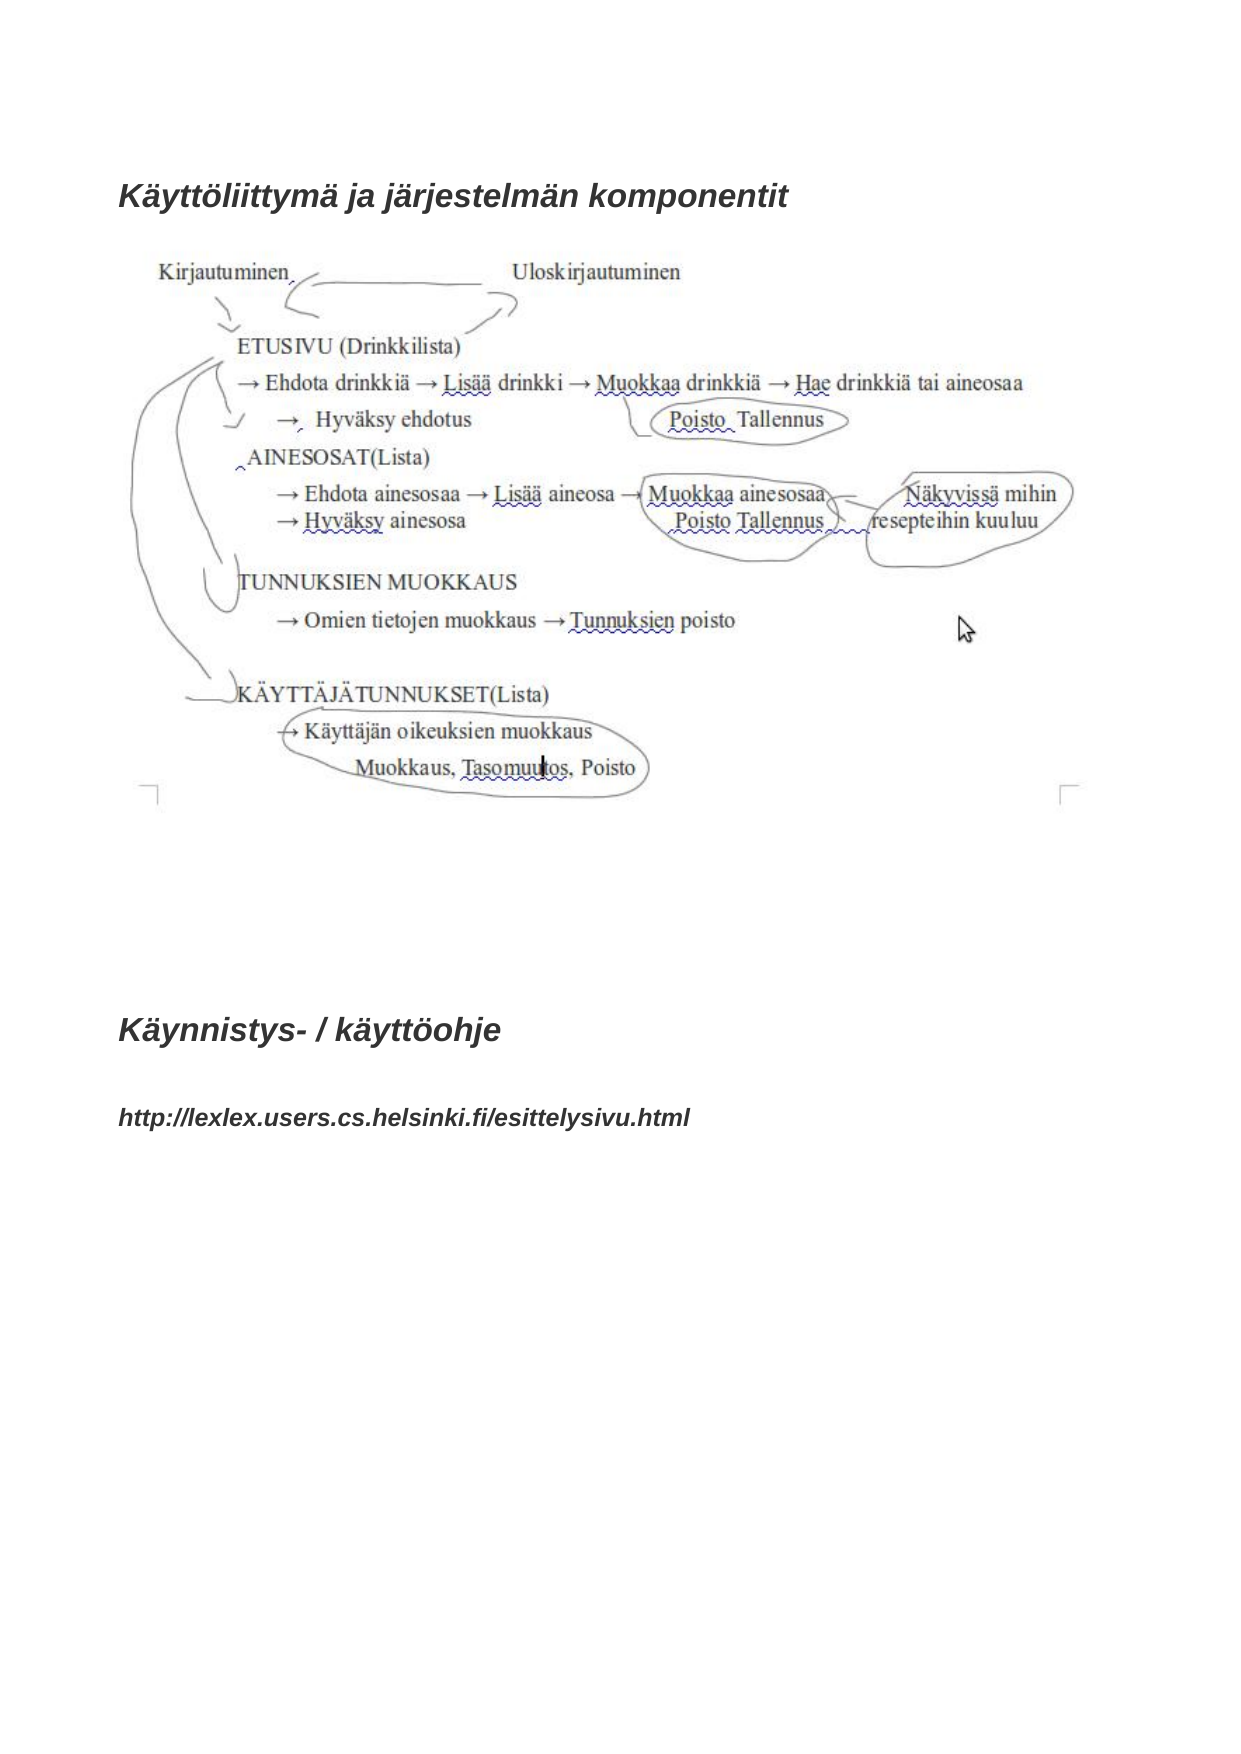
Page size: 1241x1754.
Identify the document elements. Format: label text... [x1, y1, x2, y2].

picture [122, 229, 1127, 823]
text http://lexlex.users.cs.helsinki.fi/esittelysivu.html [118, 1103, 1122, 1131]
subtitle Käyttöliittymä ja järjestelmän komponentit [118, 176, 1122, 215]
subtitle Käynnistys- / käyttöohje [118, 1011, 1122, 1049]
